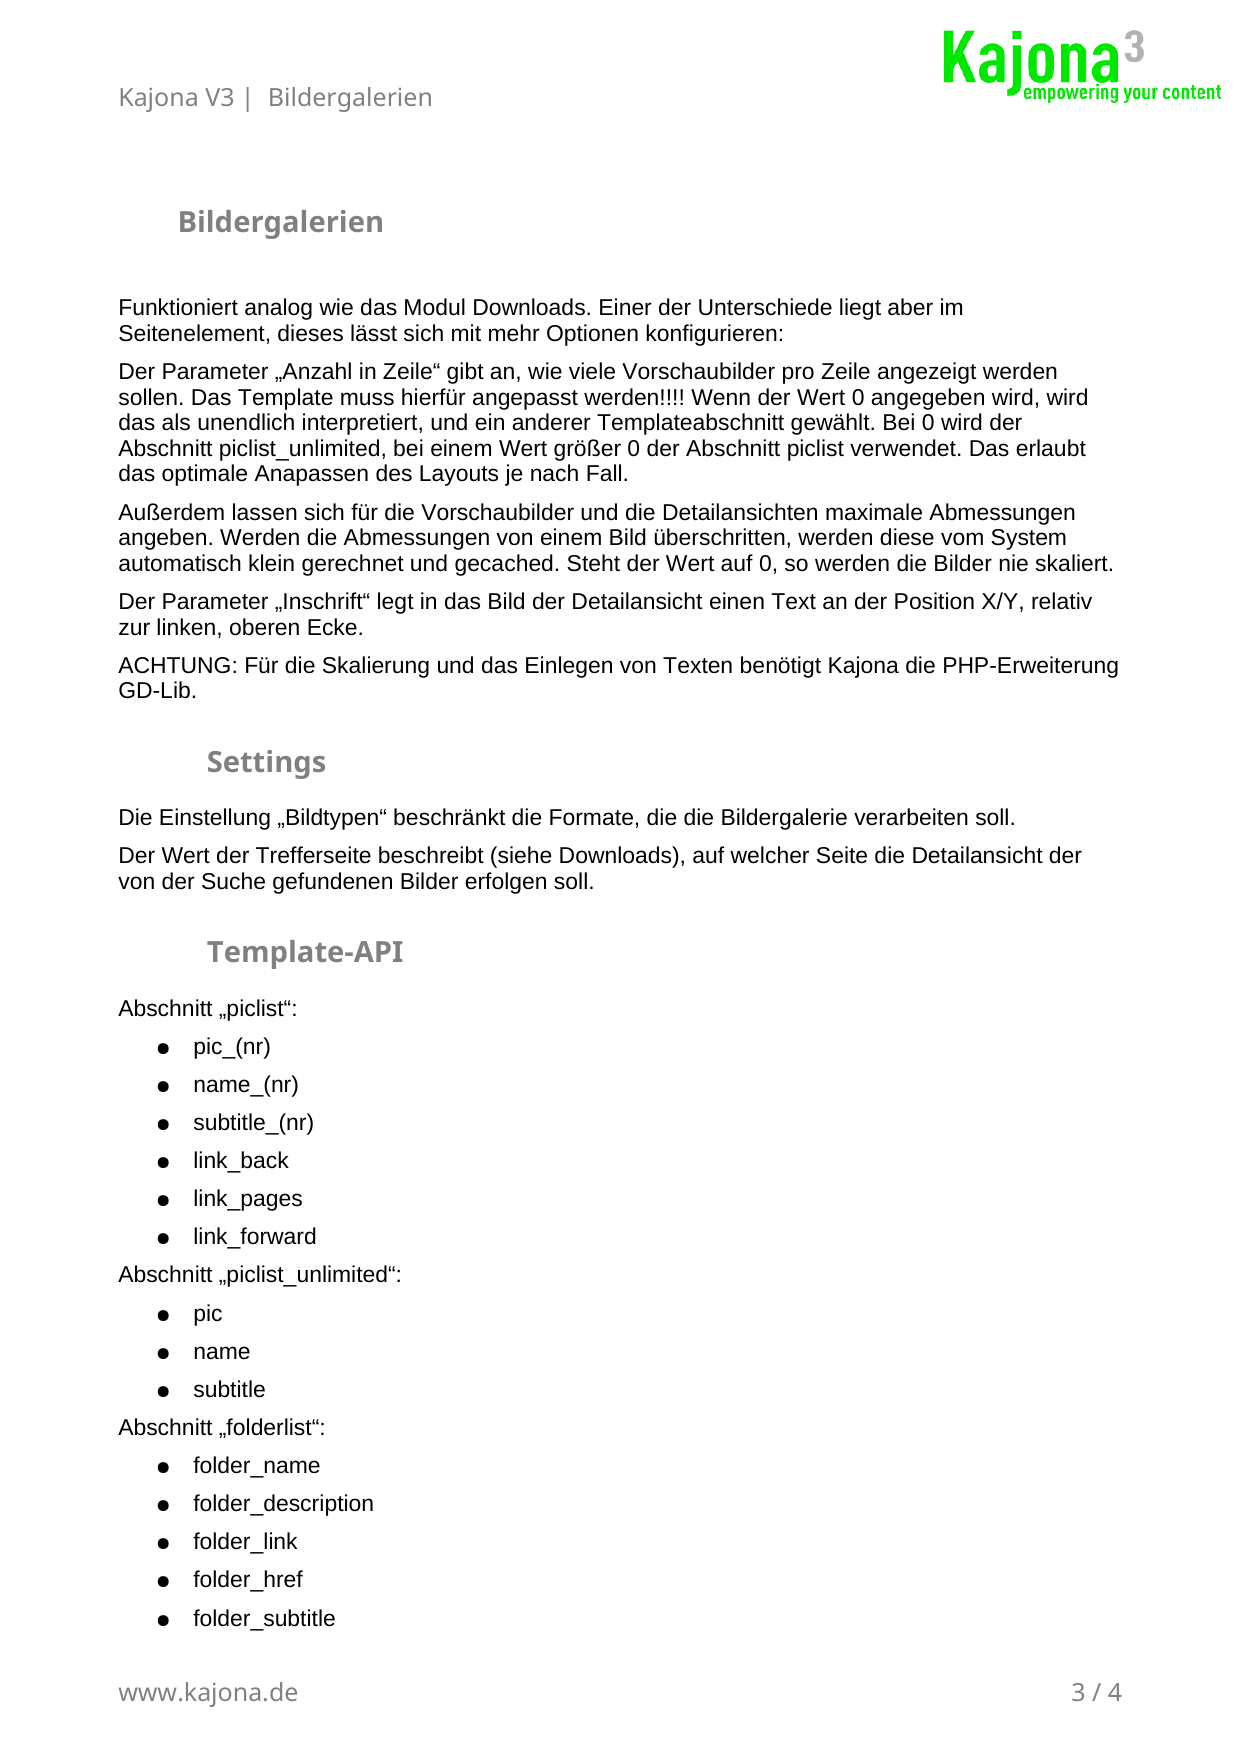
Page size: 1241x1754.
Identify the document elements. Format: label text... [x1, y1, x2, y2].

list name_(nr) [156, 1071, 1122, 1097]
text Der Wert der Trefferseite beschreibt (siehe Downloads), auf welcher Seite die Detailansicht der von der Suche gefundenen Bilder erfolgen soll. [118, 843, 1122, 894]
list folder_name [156, 1453, 1122, 1478]
list pic [156, 1300, 1122, 1326]
text Abschnitt „folderlist“: [118, 1414, 1122, 1440]
text Außerdem lassen sich für die Vorschaubilder und die Detailansichten maximale Abmessungen angeben. Werden die Abmessungen von einem Bild überschritten, werden diese vom System automatisch klein gerechnet und gecached. Steht der Wert auf 0, so werden die Bilder nie skaliert. [118, 499, 1122, 576]
list folder_subtitle [156, 1605, 1122, 1631]
list folder_link [156, 1529, 1122, 1554]
text Der Parameter „Inschrift“ legt in das Bild der Detailansicht einen Text an der Position X/Y, relativ zur linken, oberen Ecke. [118, 588, 1122, 640]
text ACHTUNG: Für die Skalierung und das Einlegen von Texten benötigt Kajona die PHP-Erweiterung GD-Lib. [118, 652, 1122, 703]
text Abschnitt „piclist_unlimited“: [118, 1262, 1122, 1288]
list subtitle [156, 1376, 1122, 1402]
list folder_description [156, 1491, 1122, 1516]
list link_pages [156, 1186, 1122, 1211]
picture [944, 30, 1221, 103]
text Abschnitt „piclist“: [118, 995, 1122, 1021]
subtitle Template-API [118, 931, 1122, 971]
list link_back [156, 1148, 1122, 1173]
list folder_href [156, 1567, 1122, 1593]
list pic_(nr) [156, 1033, 1122, 1059]
list subtitle_(nr) [156, 1109, 1122, 1135]
subtitle Bildergalerien [118, 201, 1122, 241]
text Die Einstellung „Bildtypen“ beschränkt die Formate, die die Bildergalerie verarbeiten soll. [118, 805, 1122, 830]
subtitle Settings [118, 741, 1122, 781]
list link_forward [156, 1224, 1122, 1249]
text Der Parameter „Anzahl in Zeile“ gibt an, wie viele Vorschaubilder pro Zeile angezeigt werden sollen. Das Template muss hierfür angepasst werden!!!! Wenn der Wert 0 angegeben wird, wird das als unendlich interpretiert, und ein anderer Templateabschnitt gewählt. Bei 0 wird der Abschnitt piclist_unlimited, bei einem Wert größer 0 der Abschnitt piclist verwendet. Das erlaubt das optimale Anapassen des Layouts je nach Fall. [118, 358, 1122, 487]
text Funktioniert analog wie das Modul Downloads. Einer der Unterschiede liegt aber im Seitenelement, dieses lässt sich mit mehr Optionen konfigurieren: [118, 295, 1122, 346]
list name [156, 1338, 1122, 1364]
